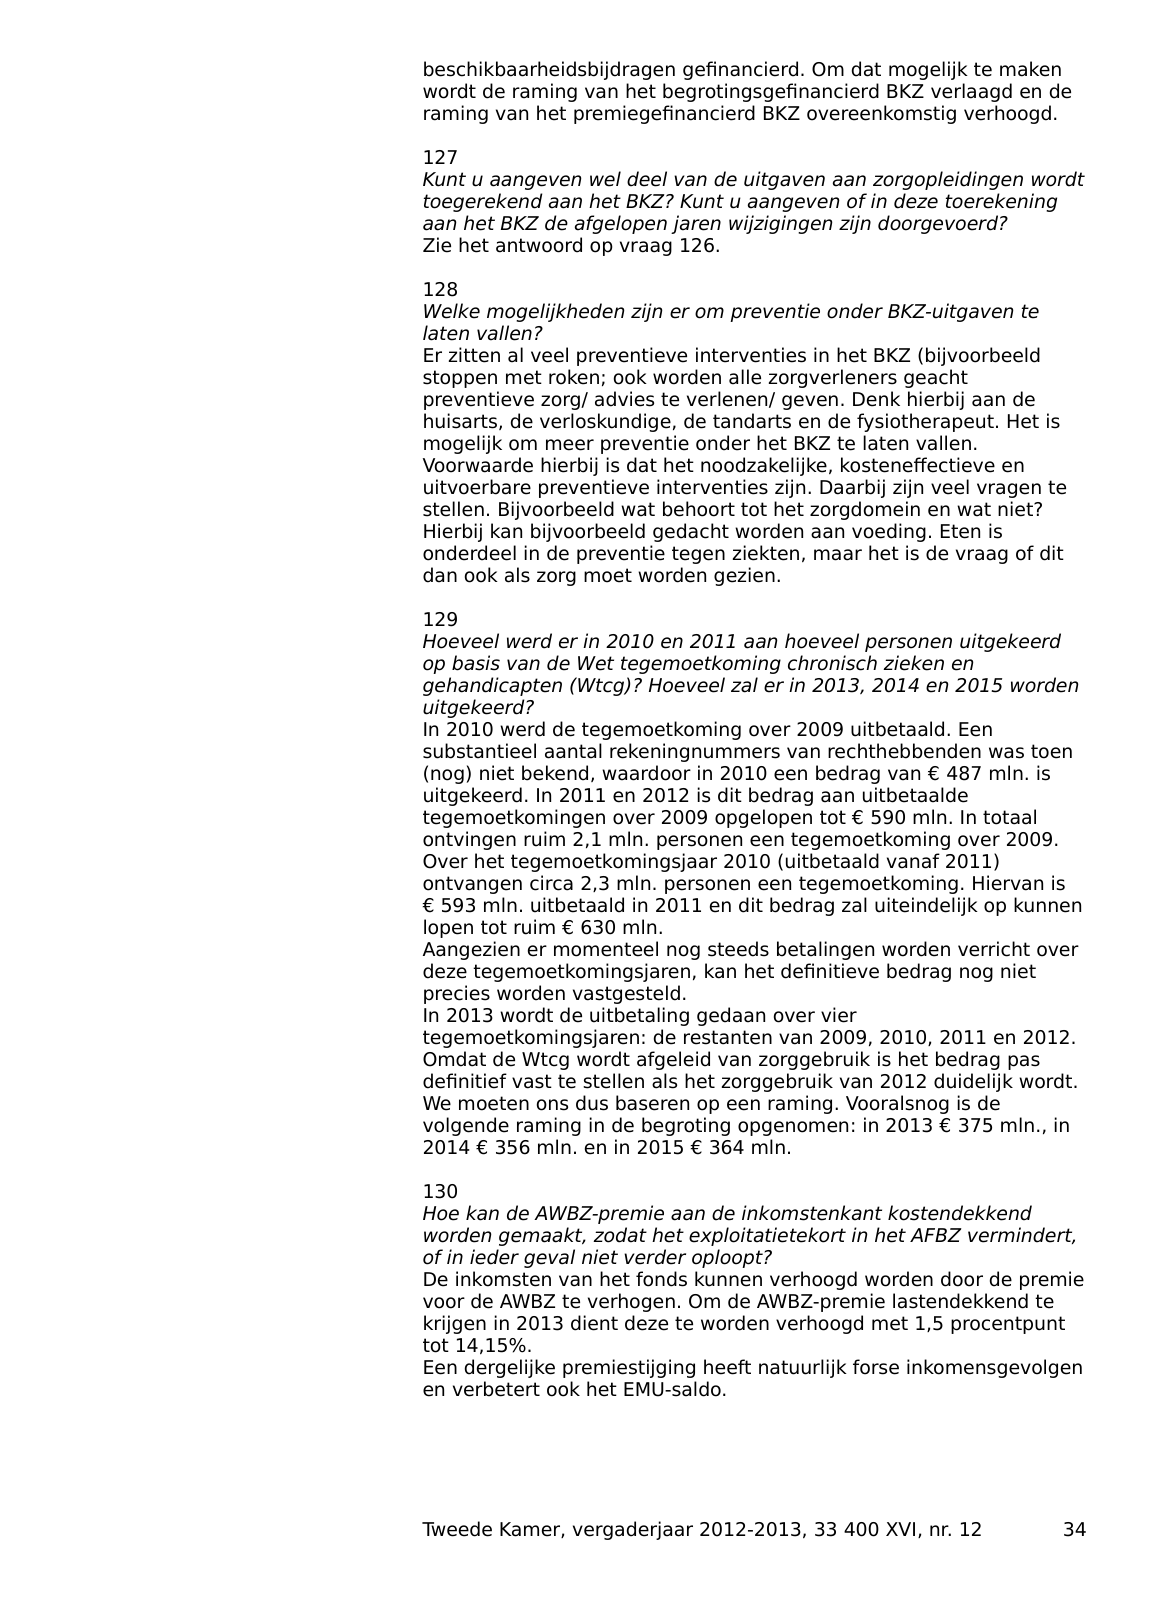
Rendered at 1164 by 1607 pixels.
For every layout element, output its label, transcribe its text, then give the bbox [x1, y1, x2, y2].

text Kunt u aangeven wel deel van de uitgaven aan zorgopleidingen wordt toegerekend aan het BKZ? Kunt u aangeven of in deze toerekening aan het BKZ de afgelopen jaren wijzigingen zijn doorgevoerd? [422, 169, 1087, 235]
text In 2010 werd de tegemoetkoming over 2009 uitbetaald. Een substantieel aantal rekeningnummers van rechthebbenden was toen (nog) niet bekend, waardoor in 2010 een bedrag van € 487 mln. is uitgekeerd. In 2011 en 2012 is dit bedrag aan uitbetaalde tegemoetkomingen over 2009 opgelopen tot € 590 mln. In totaal ontvingen ruim 2,1 mln. personen een tegemoetkoming over 2009. [422, 719, 1087, 851]
text Hoeveel werd er in 2010 en 2011 aan hoeveel personen uitgekeerd op basis van de Wet tegemoetkoming chronisch zieken en gehandicapten (Wtcg)? Hoeveel zal er in 2013, 2014 en 2015 worden uitgekeerd? [422, 631, 1087, 719]
text Over het tegemoetkomingsjaar 2010 (uitbetaald vanaf 2011) ontvangen circa 2,3 mln. personen een tegemoetkoming. Hiervan is € 593 mln. uitbetaald in 2011 en dit bedrag zal uiteindelijk op kunnen lopen tot ruim € 630 mln. [422, 851, 1087, 939]
text beschikbaarheidsbijdragen gefinancierd. Om dat mogelijk te maken wordt de raming van het begrotingsgefinancierd BKZ verlaagd en de raming van het premiegefinancierd BKZ overeenkomstig verhoogd. [422, 59, 1087, 125]
text 129 [422, 609, 1087, 631]
text Een dergelijke premiestijging heeft natuurlijk forse inkomensgevolgen en verbetert ook het EMU-saldo. [422, 1357, 1087, 1401]
text 130 [422, 1181, 1087, 1203]
text In 2013 wordt de uitbetaling gedaan over vier tegemoetkomingsjaren: de restanten van 2009, 2010, 2011 en 2012. Omdat de Wtcg wordt afgeleid van zorggebruik is het bedrag pas definitief vast te stellen als het zorggebruik van 2012 duidelijk wordt. We moeten ons dus baseren op een raming. Vooralsnog is de volgende raming in de begroting opgenomen: in 2013 € 375 mln., in 2014 € 356 mln. en in 2015 € 364 mln. [422, 1005, 1087, 1159]
text Er zitten al veel preventieve interventies in het BKZ (bijvoorbeeld stoppen met roken; ook worden alle zorgverleners geacht preventieve zorg/ advies te verlenen/ geven. Denk hierbij aan de huisarts, de verloskundige, de tandarts en de fysiotherapeut. Het is mogelijk om meer preventie onder het BKZ te laten vallen. Voorwaarde hierbij is dat het noodzakelijke, kosteneffectieve en uitvoerbare preventieve interventies zijn. Daarbij zijn veel vragen te stellen. Bijvoorbeeld wat behoort tot het zorgdomein en wat niet? Hierbij kan bijvoorbeeld gedacht worden aan voeding. Eten is onderdeel in de preventie tegen ziekten, maar het is de vraag of dit dan ook als zorg moet worden gezien. [422, 345, 1087, 587]
text 128 [422, 279, 1087, 301]
text Hoe kan de AWBZ-premie aan de inkomstenkant kostendekkend worden gemaakt, zodat het exploitatietekort in het AFBZ vermindert, of in ieder geval niet verder oploopt? [422, 1203, 1087, 1269]
text Aangezien er momenteel nog steeds betalingen worden verricht over deze tegemoetkomingsjaren, kan het definitieve bedrag nog niet precies worden vastgesteld. [422, 939, 1087, 1005]
text Zie het antwoord op vraag 126. [422, 235, 1087, 257]
text 127 [422, 147, 1087, 169]
text Welke mogelijkheden zijn er om preventie onder BKZ-uitgaven te laten vallen? [422, 301, 1087, 345]
text De inkomsten van het fonds kunnen verhoogd worden door de premie voor de AWBZ te verhogen. Om de AWBZ-premie lastendekkend te krijgen in 2013 dient deze te worden verhoogd met 1,5 procentpunt tot 14,15%. [422, 1269, 1087, 1357]
